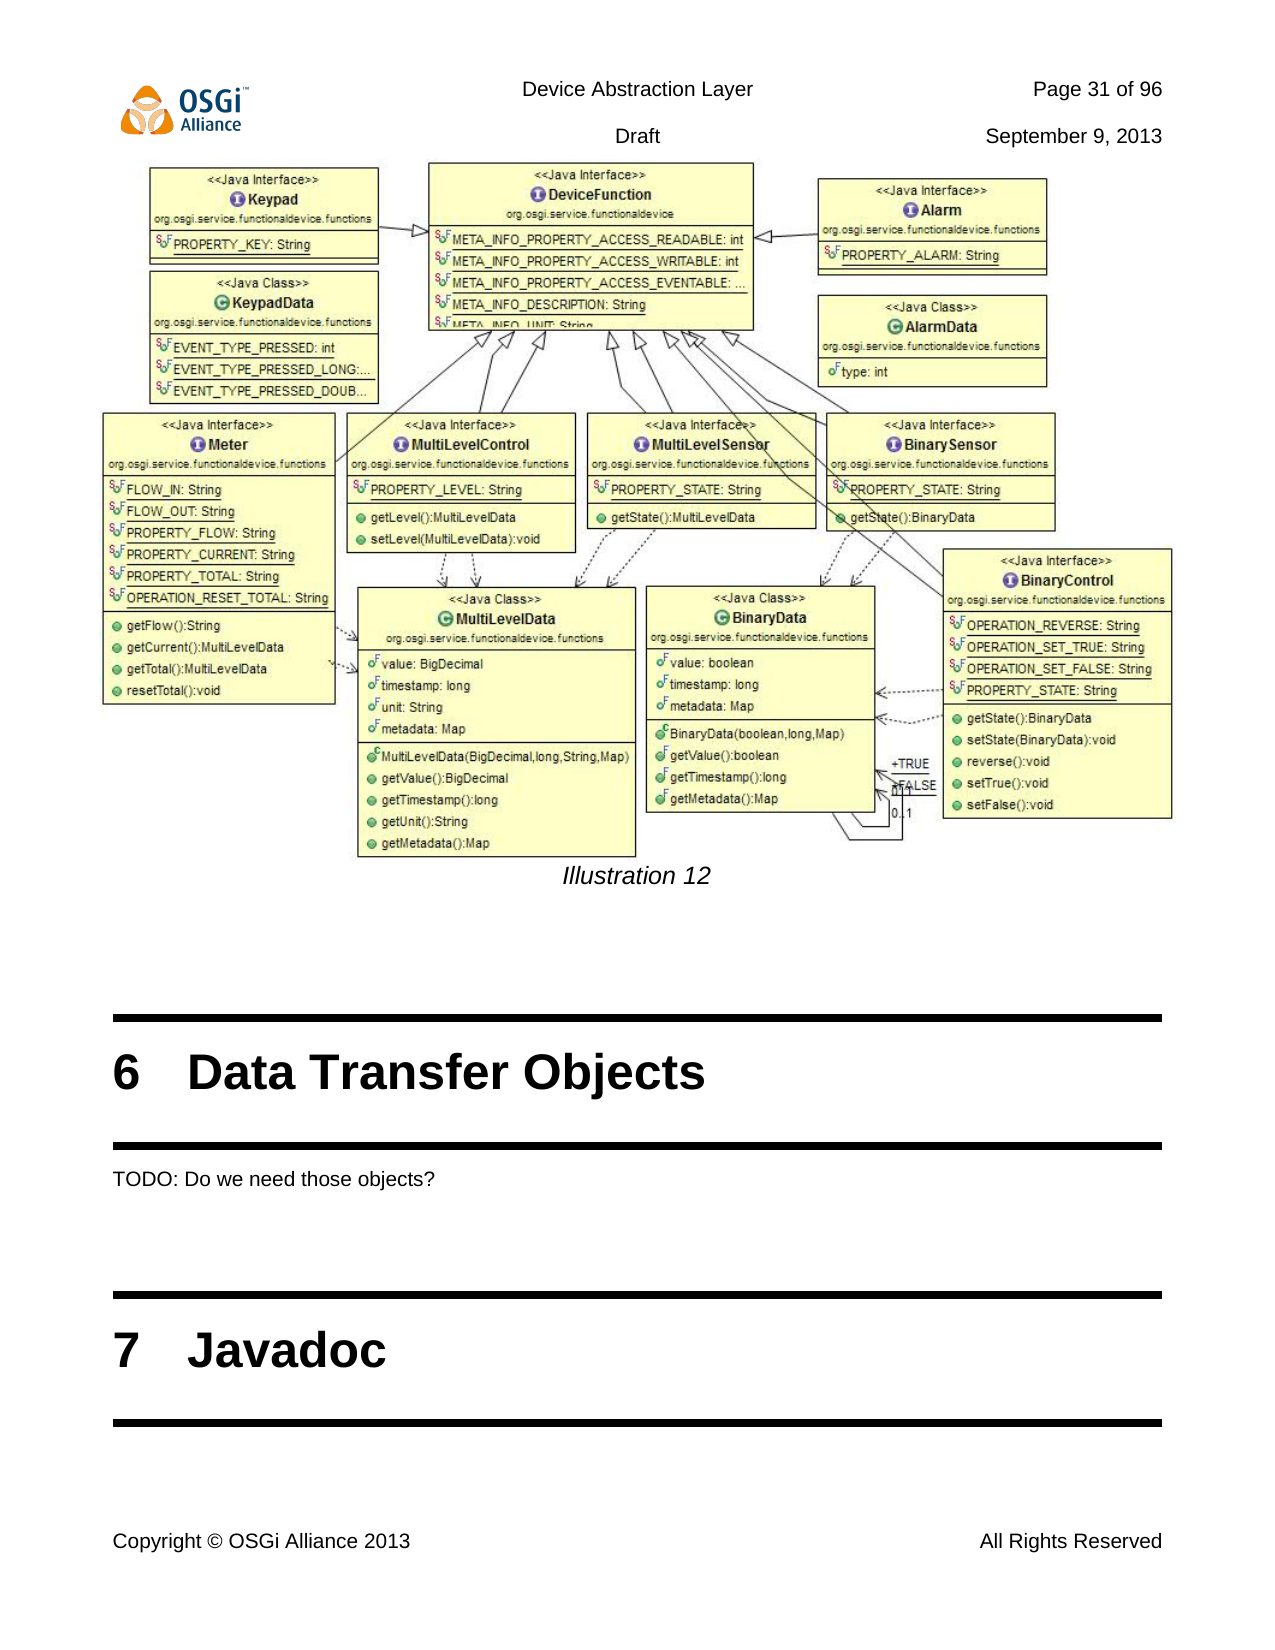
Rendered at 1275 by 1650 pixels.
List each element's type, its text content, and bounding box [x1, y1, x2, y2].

picture [99, 159, 1176, 861]
text Illustration 12 [99, 861, 1176, 889]
picture [113, 78, 257, 142]
text TODO: Do we need those objects? [112, 1167, 1162, 1191]
subtitle Javadoc [112, 1292, 1162, 1427]
subtitle Data Transfer Objects [112, 1015, 1162, 1150]
